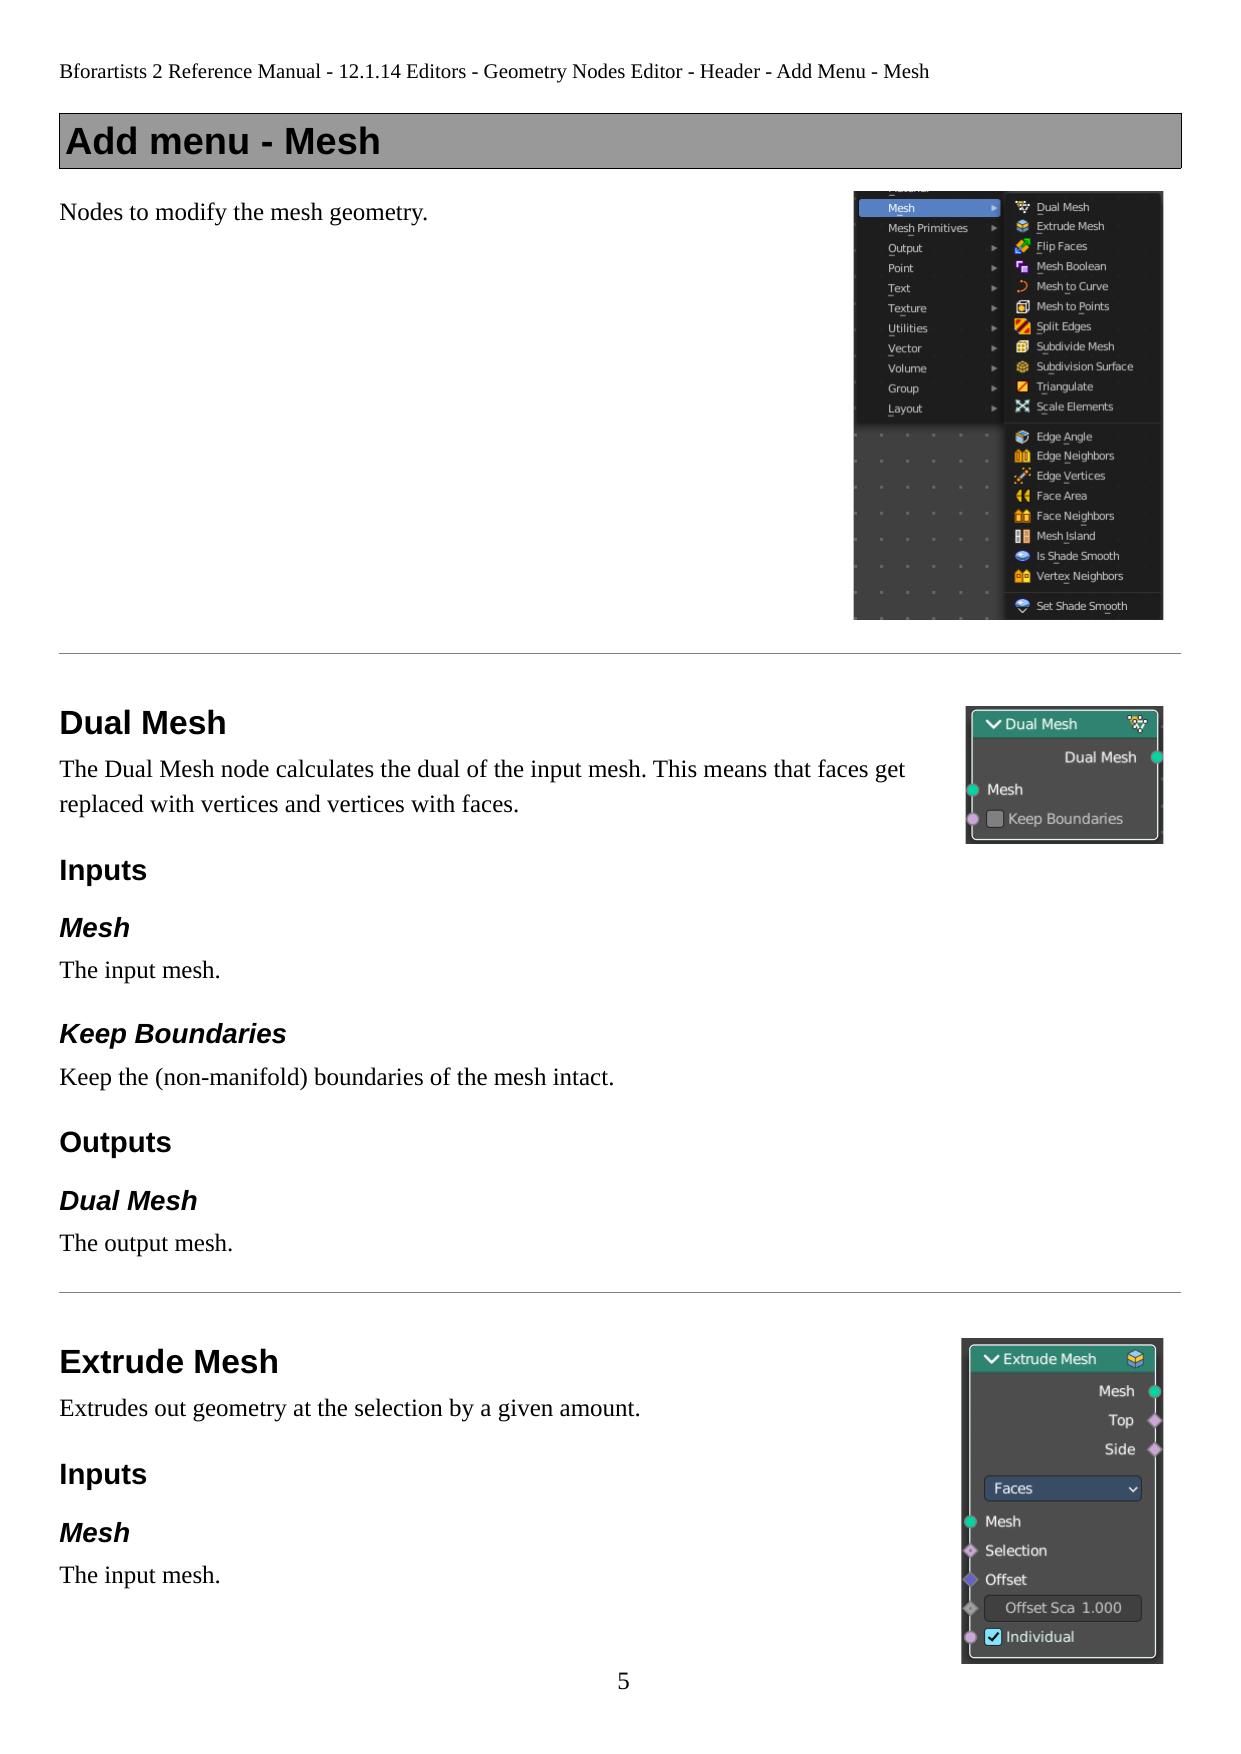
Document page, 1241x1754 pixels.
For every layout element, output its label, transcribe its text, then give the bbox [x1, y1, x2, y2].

picture [961, 1338, 1164, 1664]
subtitle [1164, 1516, 1181, 1548]
subtitle Mesh [59, 1516, 961, 1548]
subtitle Outputs [59, 1125, 1181, 1159]
text The Dual Mesh node calculates the dual of the input mesh. This means that faces get replaced with vertices and vertices with faces. [59, 754, 965, 818]
text Extrudes out geometry at the selection by a given amount. [59, 1393, 961, 1422]
text The input mesh. [59, 956, 1181, 984]
subtitle Mesh [59, 911, 1181, 943]
text The input mesh. [59, 1560, 961, 1589]
subtitle Inputs [59, 1457, 961, 1491]
subtitle Dual Mesh [59, 703, 1181, 742]
text The output mesh. [59, 1228, 1181, 1257]
table_header Add menu - Mesh [60, 114, 1181, 168]
subtitle Keep Boundaries [59, 1017, 1181, 1049]
subtitle [1164, 1457, 1181, 1491]
text Keep the (non-manifold) boundaries of the mesh intact. [59, 1062, 1181, 1090]
subtitle Inputs [59, 852, 1181, 886]
subtitle [1164, 1342, 1181, 1381]
picture [853, 191, 1164, 620]
text Nodes to modify the mesh geometry. [59, 197, 853, 225]
picture [965, 706, 1164, 844]
subtitle Extrude Mesh [59, 1342, 961, 1381]
subtitle Dual Mesh [59, 1184, 1181, 1216]
text [1164, 1560, 1181, 1589]
